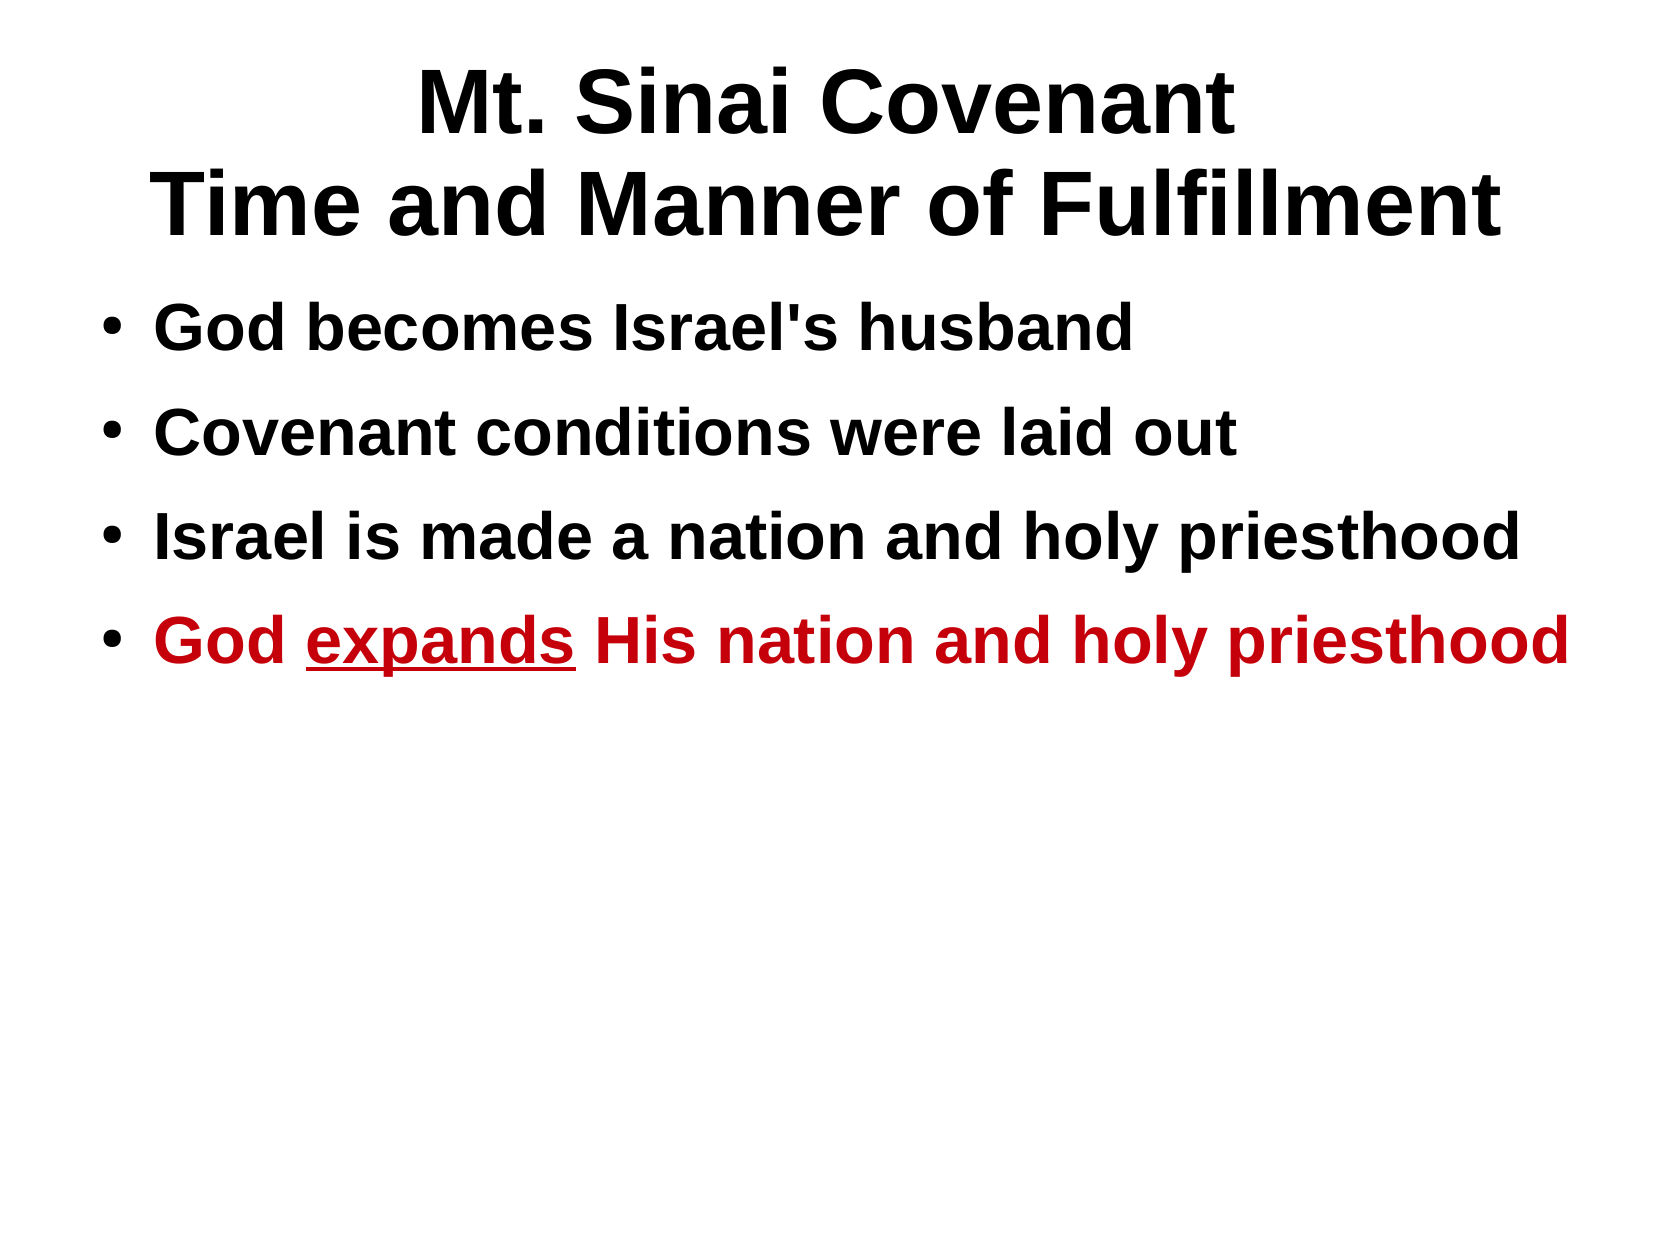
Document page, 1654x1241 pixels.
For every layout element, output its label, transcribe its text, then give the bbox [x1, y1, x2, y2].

list God becomes Israel's husband Covenant conditions were laid out Israel is made a nation and holy priesthood God expands His nation and holy priesthood [82, 290, 1595, 1109]
title Mt. Sinai Covenant Time and Manner of Fulfillment [82, 49, 1571, 257]
